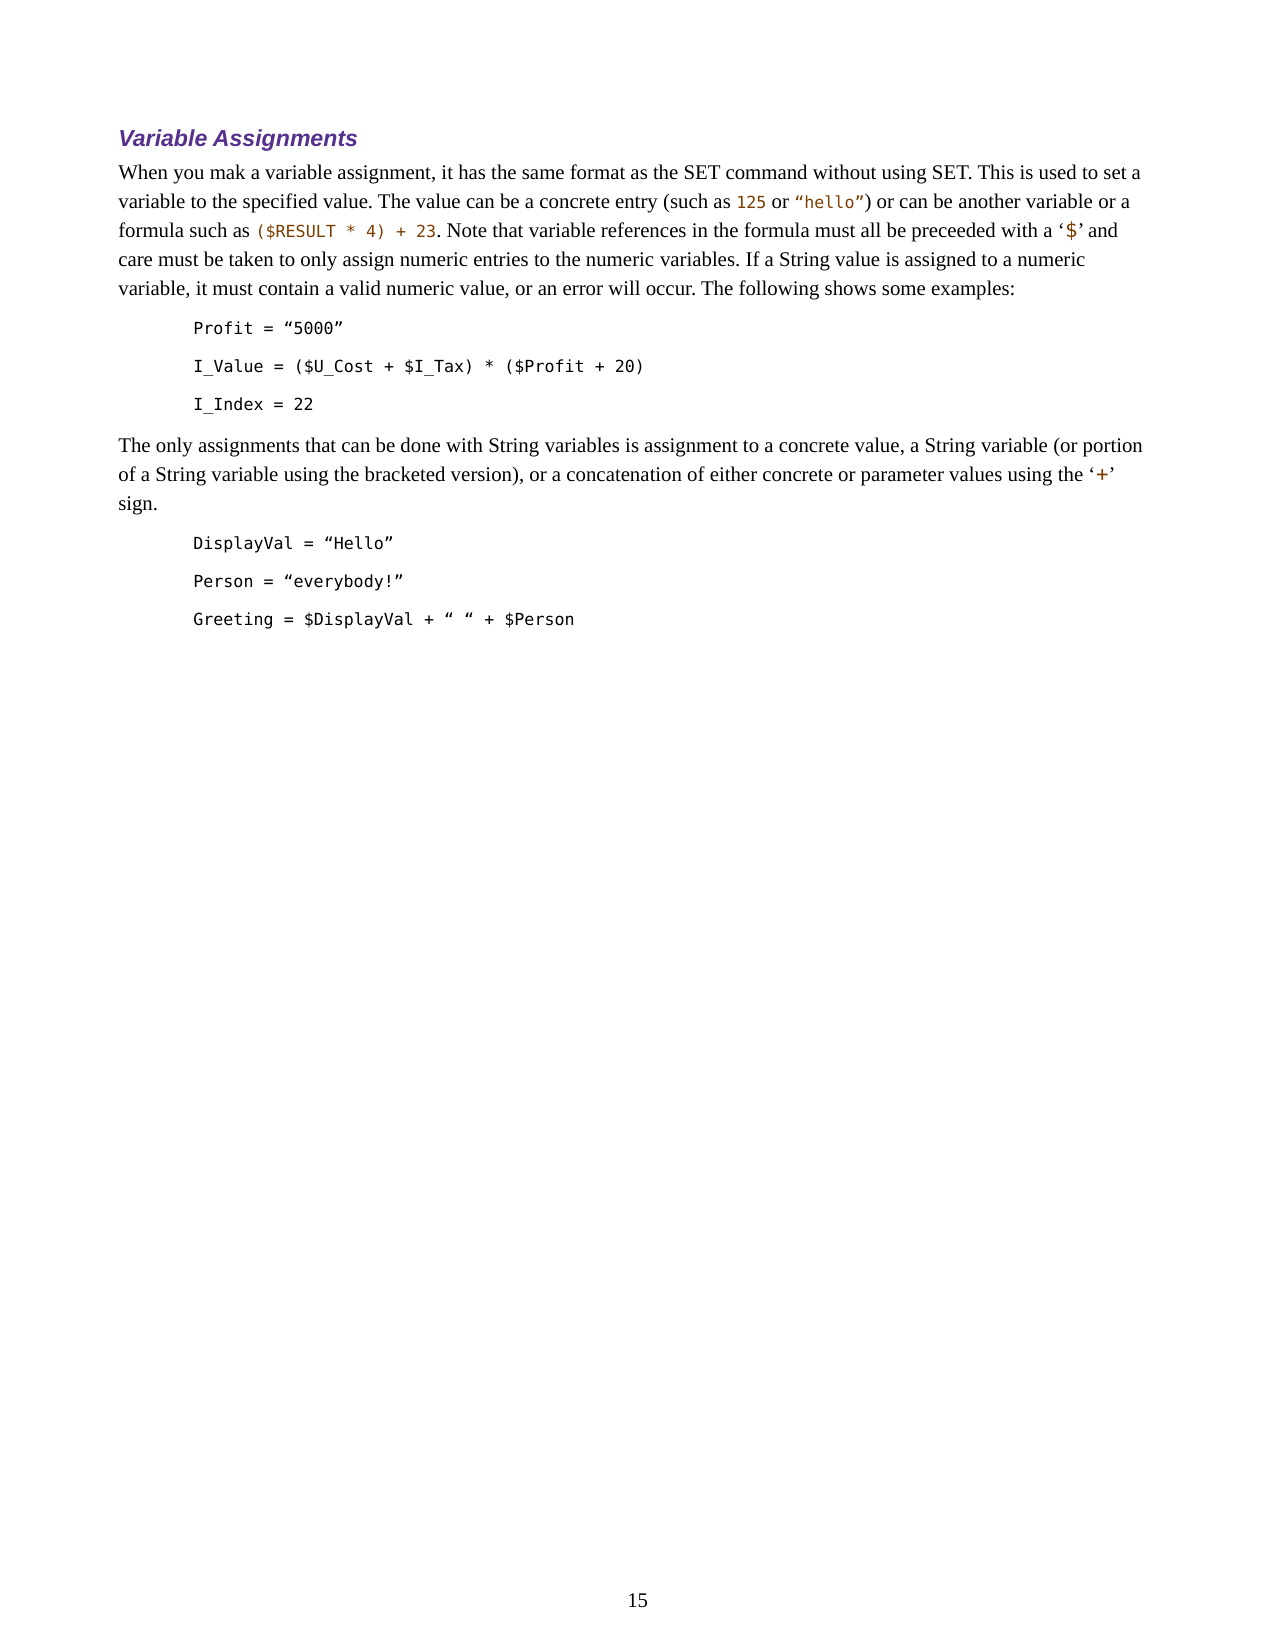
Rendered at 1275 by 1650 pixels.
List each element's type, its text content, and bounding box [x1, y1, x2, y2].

subtitle Person = “everybody!” [193, 572, 1157, 591]
subtitle Greeting = $DisplayVal + “ “ + $Person [193, 610, 1157, 629]
subtitle I_Value = ($U_Cost + $I_Tax) * ($Profit + 20) [193, 357, 1157, 376]
subtitle The only assignments that can be done with String variables is assignment to a concrete value, a String variable (or portion of a String variable using the bracketed version), or a concatenation of either concrete or parameter values using the ‘+’ sign. [118, 433, 1157, 515]
subtitle DisplayVal = “Hello” [193, 534, 1157, 553]
subtitle Variable Assignments [118, 124, 1157, 151]
subtitle I_Index = 22 [193, 395, 1157, 414]
subtitle Profit = “5000” [193, 319, 1157, 338]
subtitle When you mak a variable assignment, it has the same format as the SET command without using SET. This is used to set a variable to the specified value. The value can be a concrete entry (such as 125 or “hello”) or can be another variable or a formula such as ($RESULT * 4) + 23. Note that variable references in the formula must all be preceeded with a ‘$’ and care must be taken to only assign numeric entries to the numeric variables. If a String value is assigned to a numeric variable, it must contain a valid numeric value, or an error will occur. The following shows some examples: [118, 160, 1157, 300]
